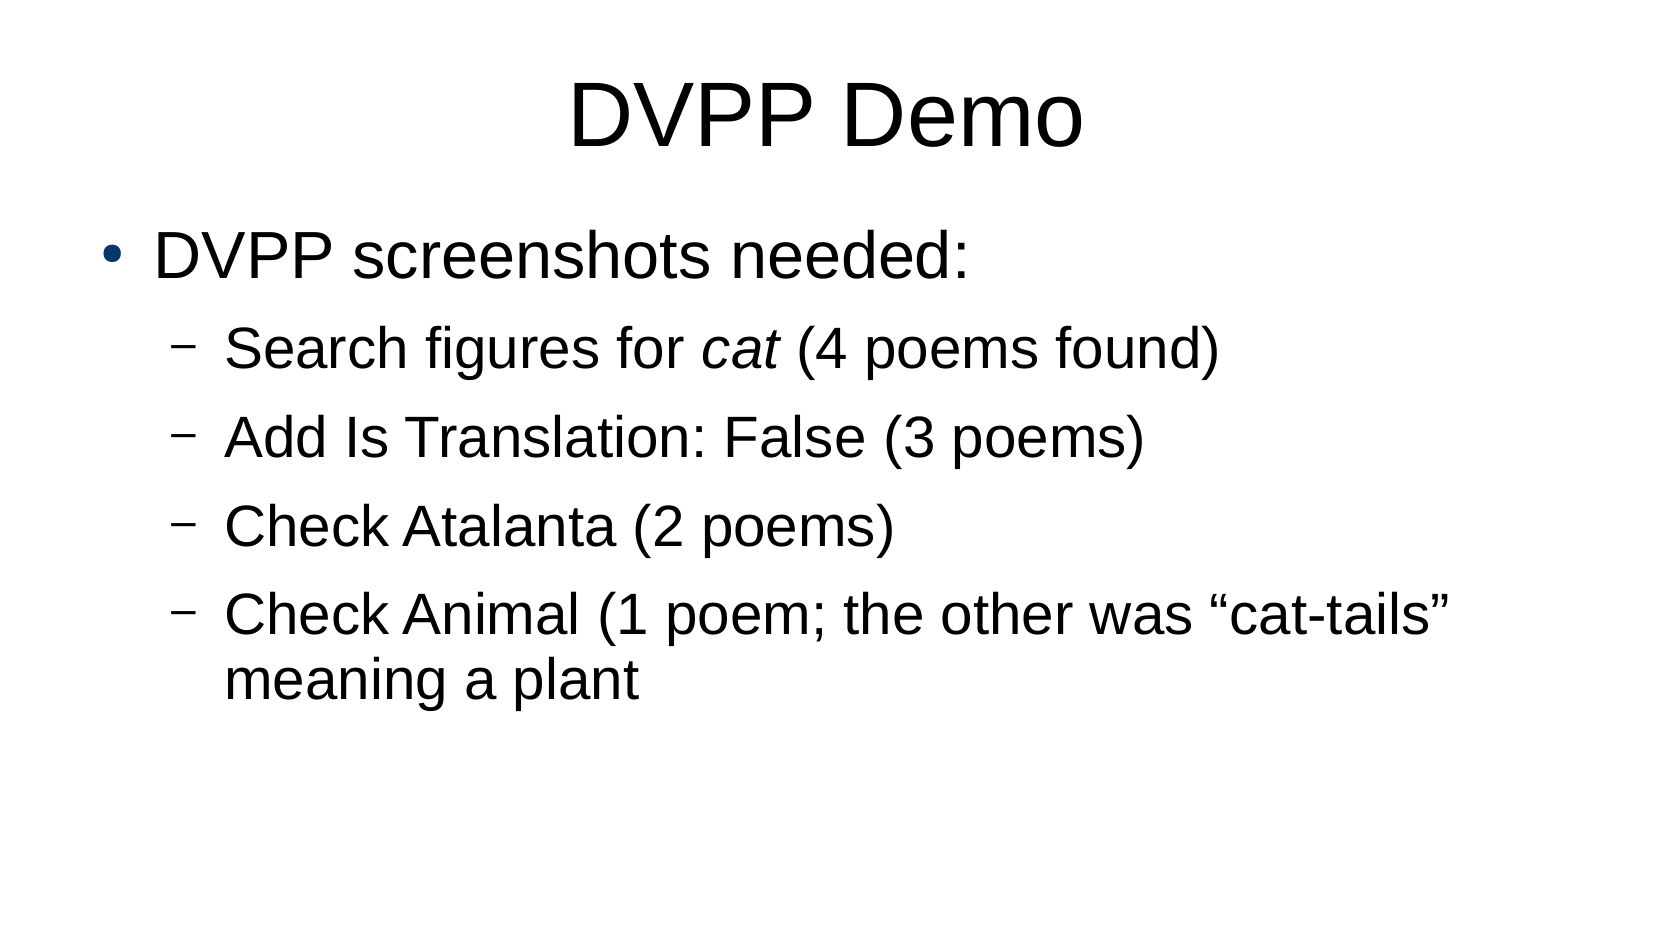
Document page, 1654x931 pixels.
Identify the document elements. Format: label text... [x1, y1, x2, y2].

list DVPP screenshots needed: Search figures for cat (4 poems found) Add Is Translation: False (3 poems) Check Atalanta (2 poems) Check Animal (1 poem; the other was “cat-tails” meaning a plant [82, 217, 1571, 758]
title DVPP Demo [82, 37, 1571, 193]
